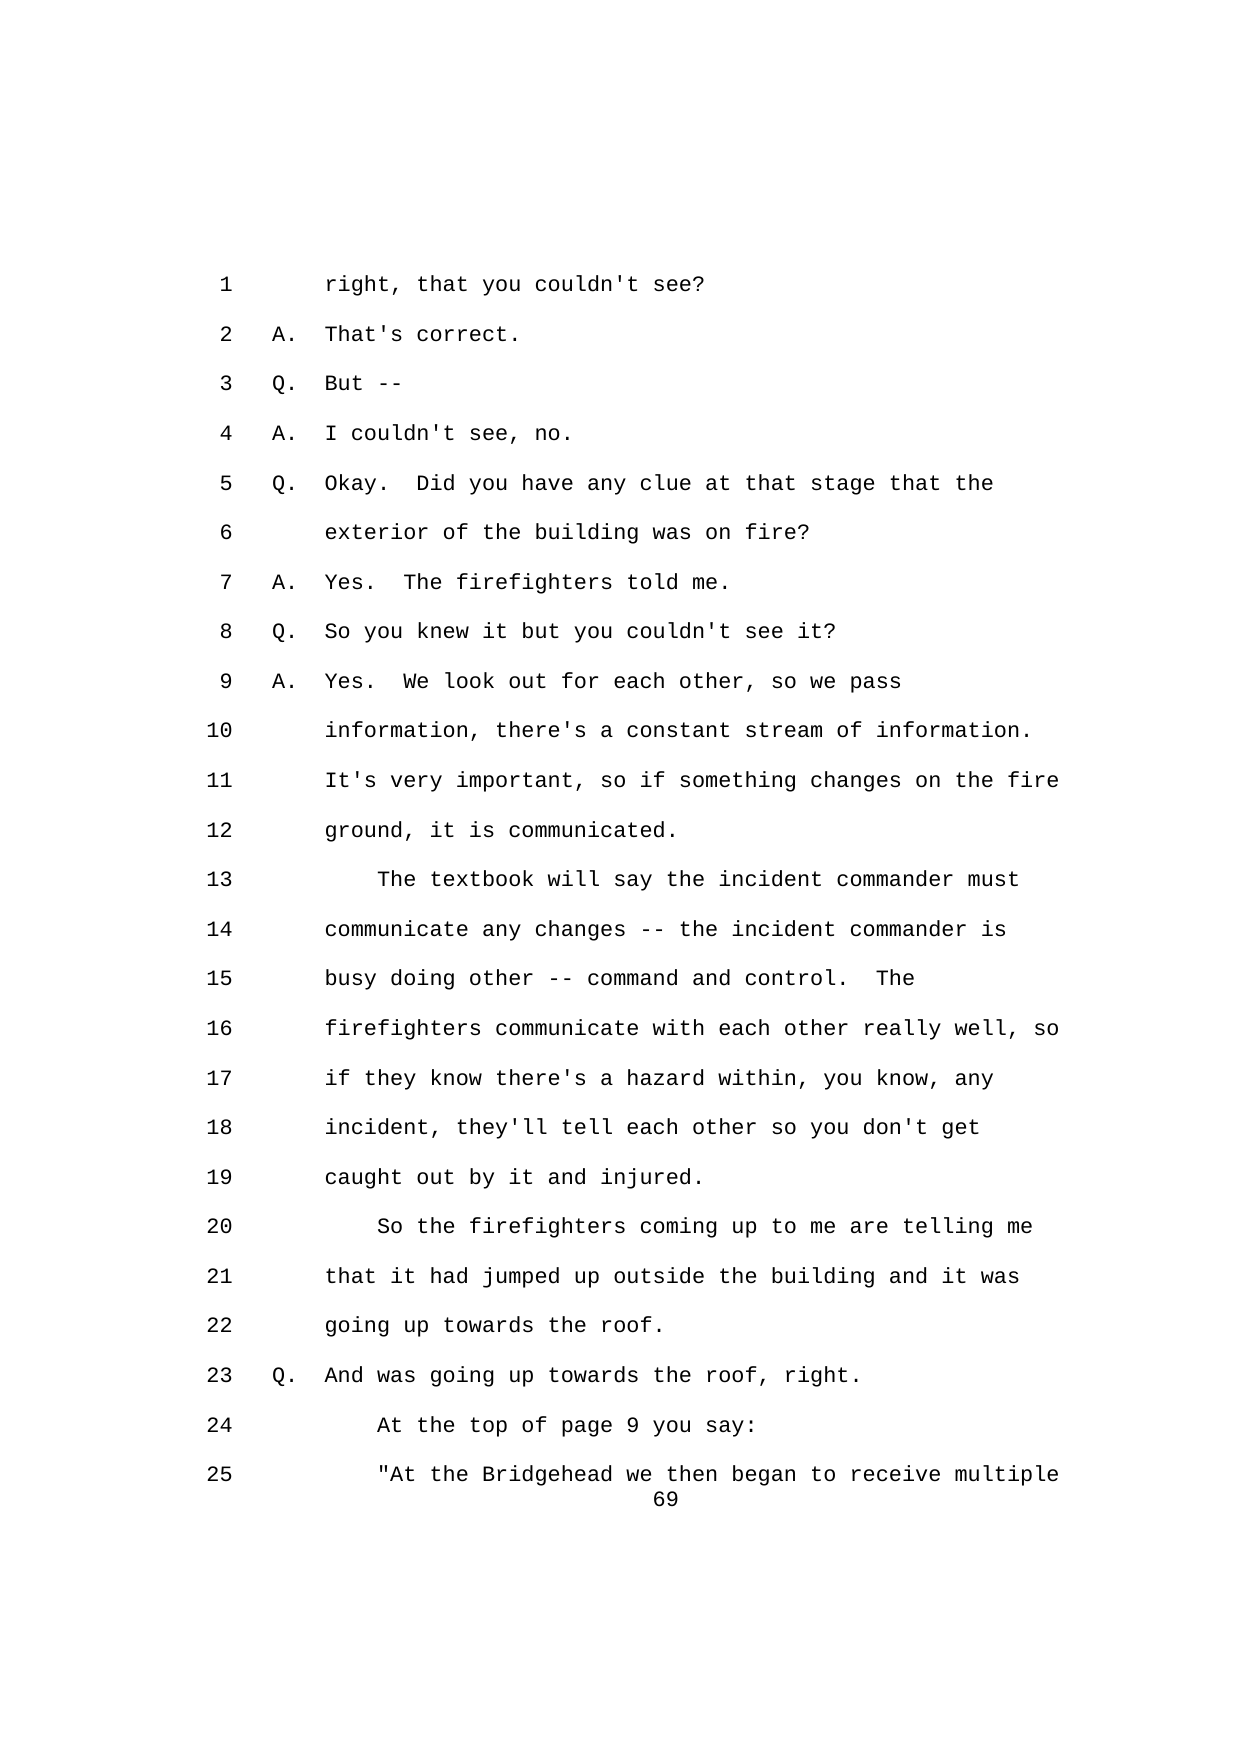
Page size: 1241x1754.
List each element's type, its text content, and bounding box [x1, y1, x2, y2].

text 11 It's very important, so if something changes on the fire [75, 769, 1165, 794]
text 9 A. Yes. We look out for each other, so we pass [75, 670, 1165, 695]
text 6 exterior of the building was on fire? [75, 521, 1165, 546]
text 4 A. I couldn't see, no. [75, 422, 1165, 447]
text 10 information, there's a constant stream of information. [75, 719, 1165, 744]
text 12 ground, it is communicated. [75, 819, 1165, 843]
text 22 going up towards the roof. [75, 1314, 1165, 1339]
text 3 Q. But -- [75, 372, 1165, 397]
text 13 The textbook will say the incident commander must [75, 868, 1165, 893]
text 20 So the firefighters coming up to me are telling me [75, 1215, 1165, 1240]
text 2 A. That's correct. [75, 323, 1165, 348]
text 8 Q. So you knew it but you couldn't see it? [75, 620, 1165, 645]
text 19 caught out by it and injured. [75, 1166, 1165, 1191]
text 1 right, that you couldn't see? [75, 273, 1165, 298]
text 18 incident, they'll tell each other so you don't get [75, 1116, 1165, 1141]
text 24 At the top of page 9 you say: [75, 1414, 1165, 1438]
text 23 Q. And was going up towards the roof, right. [75, 1364, 1165, 1389]
text 14 communicate any changes -- the incident commander is [75, 918, 1165, 943]
text 69 [75, 1488, 1165, 1513]
text 15 busy doing other -- command and control. The [75, 967, 1165, 992]
text 5 Q. Okay. Did you have any clue at that stage that the [75, 472, 1165, 496]
text 16 firefighters communicate with each other really well, so [75, 1017, 1165, 1042]
text 7 A. Yes. The firefighters told me. [75, 571, 1165, 596]
text 25 "At the Bridgehead we then began to receive multiple [75, 1463, 1165, 1488]
text 17 if they know there's a hazard within, you know, any [75, 1067, 1165, 1091]
text 21 that it had jumped up outside the building and it was [75, 1265, 1165, 1290]
